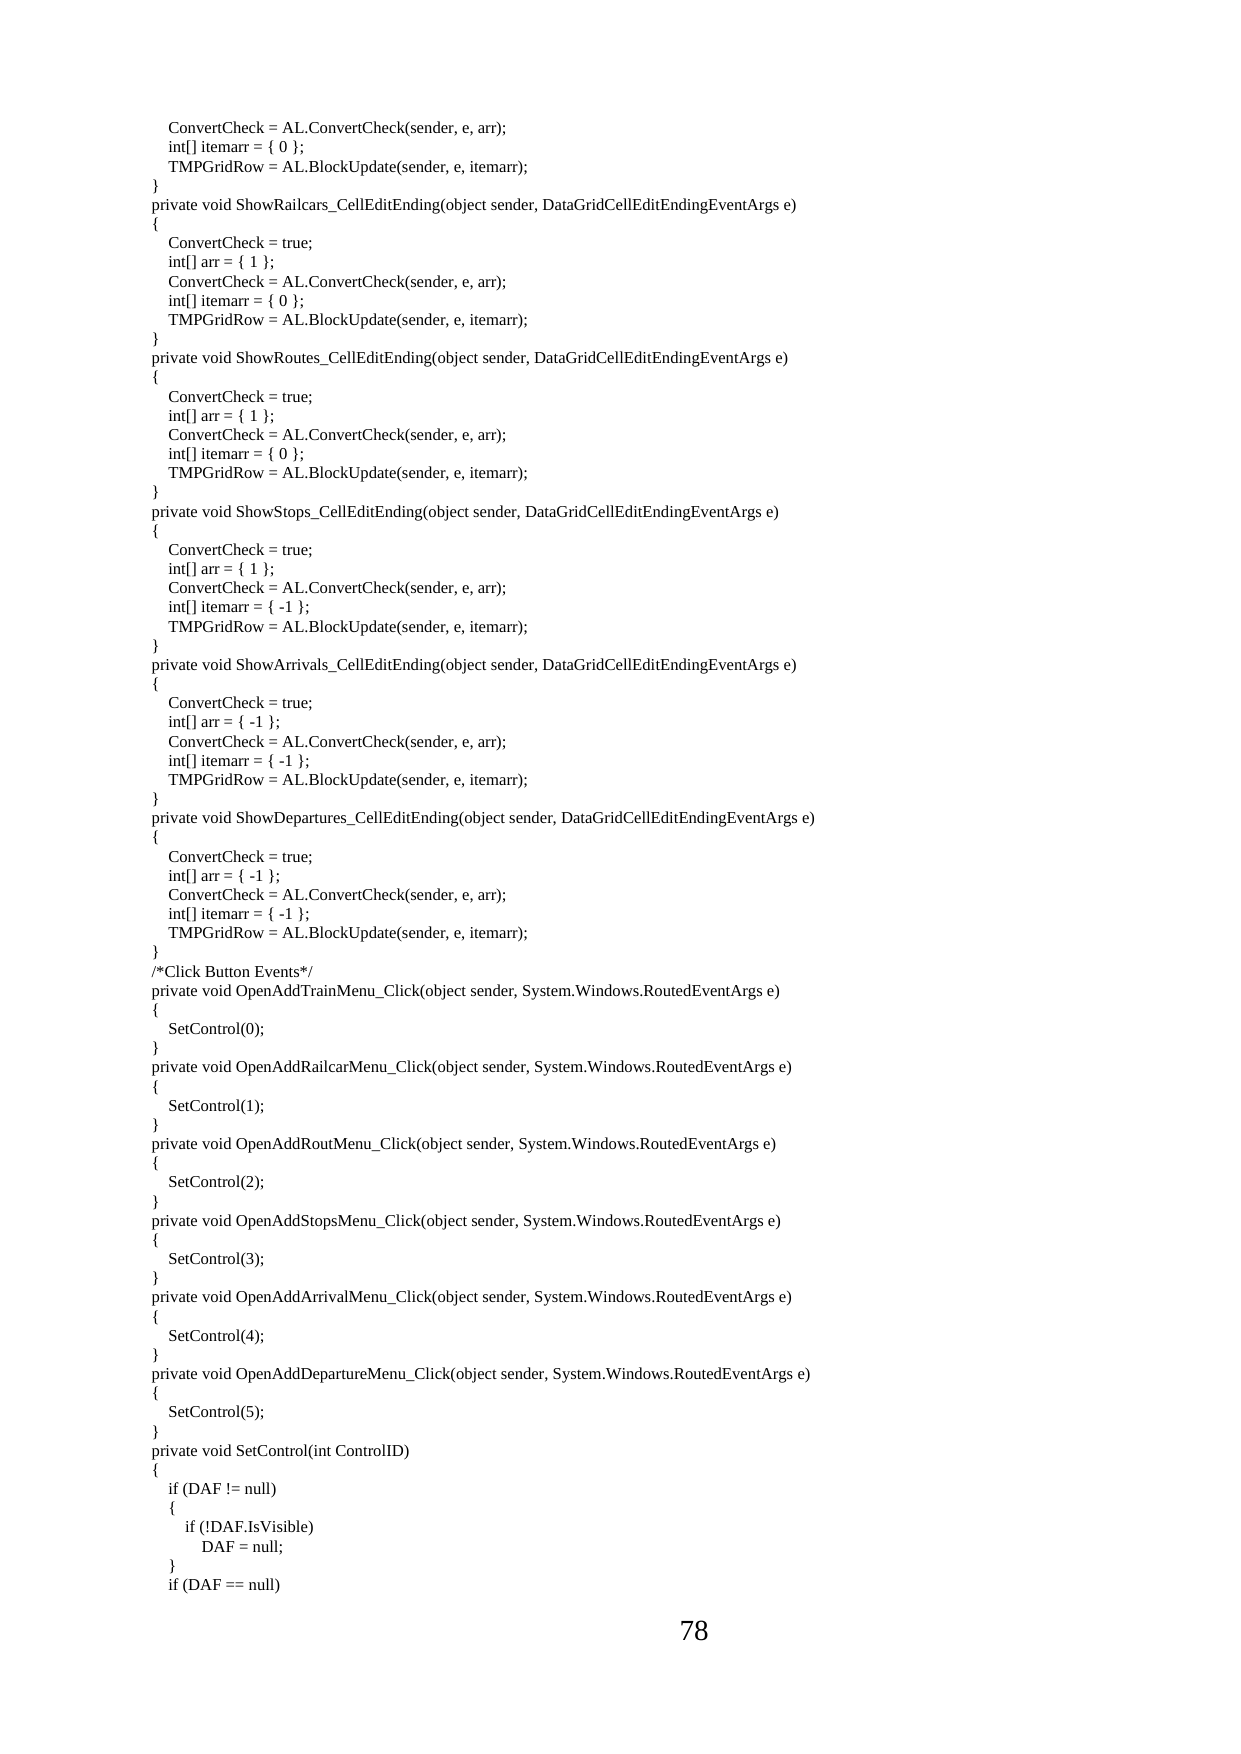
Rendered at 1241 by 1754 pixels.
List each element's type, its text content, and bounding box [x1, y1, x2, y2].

text ConvertCheck = true; [118, 233, 1181, 252]
text TMPGridRow = AL.BlockUpdate(sender, e, itemarr); [118, 770, 1181, 789]
text ConvertCheck = AL.ConvertCheck(sender, e, arr); [118, 271, 1181, 291]
text { [118, 1383, 1181, 1402]
text } [118, 1556, 1181, 1575]
text } [118, 942, 1181, 961]
text { [118, 1460, 1181, 1479]
text ConvertCheck = AL.ConvertCheck(sender, e, arr); [118, 885, 1181, 904]
text } [118, 1268, 1181, 1287]
text } [118, 176, 1181, 195]
text SetControl(4); [118, 1326, 1181, 1345]
text int[] itemarr = { -1 }; [118, 904, 1181, 923]
text { [118, 674, 1181, 693]
text ConvertCheck = true; [118, 846, 1181, 866]
text private void ShowArrivals_CellEditEnding(object sender, DataGridCellEditEndingEventArgs e) [118, 655, 1181, 674]
text private void OpenAddRoutMenu_Click(object sender, System.Windows.RoutedEventArgs e) [118, 1134, 1181, 1153]
text if (DAF == null) [118, 1575, 1181, 1594]
text private void ShowRoutes_CellEditEnding(object sender, DataGridCellEditEndingEventArgs e) [118, 348, 1181, 367]
text int[] arr = { -1 }; [118, 866, 1181, 885]
text DAF = null; [118, 1536, 1181, 1556]
text int[] itemarr = { 0 }; [118, 137, 1181, 156]
text /*Click Button Events*/ [118, 961, 1181, 981]
text } [118, 329, 1181, 348]
text ConvertCheck = AL.ConvertCheck(sender, e, arr); [118, 578, 1181, 597]
text int[] itemarr = { -1 }; [118, 751, 1181, 770]
text TMPGridRow = AL.BlockUpdate(sender, e, itemarr); [118, 616, 1181, 636]
text { [118, 1306, 1181, 1326]
text ConvertCheck = true; [118, 540, 1181, 559]
text private void ShowDepartures_CellEditEnding(object sender, DataGridCellEditEndingEventArgs e) [118, 808, 1181, 827]
text SetControl(0); [118, 1019, 1181, 1038]
text int[] itemarr = { 0 }; [118, 291, 1181, 310]
text private void SetControl(int ControlID) [118, 1441, 1181, 1460]
text ConvertCheck = true; [118, 693, 1181, 712]
text { [118, 1153, 1181, 1172]
text } [118, 1038, 1181, 1057]
text ConvertCheck = AL.ConvertCheck(sender, e, arr); [118, 425, 1181, 444]
text private void ShowStops_CellEditEnding(object sender, DataGridCellEditEndingEventArgs e) [118, 501, 1181, 521]
text int[] itemarr = { 0 }; [118, 444, 1181, 463]
text { [118, 1230, 1181, 1249]
text private void OpenAddTrainMenu_Click(object sender, System.Windows.RoutedEventArgs e) [118, 981, 1181, 1000]
text { [118, 827, 1181, 846]
text { [118, 1498, 1181, 1517]
text int[] arr = { -1 }; [118, 712, 1181, 731]
text } [118, 1345, 1181, 1364]
text ConvertCheck = AL.ConvertCheck(sender, e, arr); [118, 731, 1181, 751]
text TMPGridRow = AL.BlockUpdate(sender, e, itemarr); [118, 310, 1181, 329]
text { [118, 214, 1181, 233]
text int[] arr = { 1 }; [118, 252, 1181, 271]
text SetControl(2); [118, 1172, 1181, 1191]
text private void OpenAddArrivalMenu_Click(object sender, System.Windows.RoutedEventArgs e) [118, 1287, 1181, 1306]
text SetControl(5); [118, 1402, 1181, 1421]
text if (!DAF.IsVisible) [118, 1517, 1181, 1536]
text ConvertCheck = AL.ConvertCheck(sender, e, arr); [118, 118, 1181, 137]
text ConvertCheck = true; [118, 386, 1181, 406]
text int[] arr = { 1 }; [118, 559, 1181, 578]
text private void OpenAddStopsMenu_Click(object sender, System.Windows.RoutedEventArgs e) [118, 1211, 1181, 1230]
text } [118, 636, 1181, 655]
text } [118, 482, 1181, 501]
text private void ShowRailcars_CellEditEnding(object sender, DataGridCellEditEndingEventArgs e) [118, 195, 1181, 214]
text int[] arr = { 1 }; [118, 406, 1181, 425]
text } [118, 1191, 1181, 1211]
text { [118, 1000, 1181, 1019]
text { [118, 367, 1181, 386]
text int[] itemarr = { -1 }; [118, 597, 1181, 616]
text } [118, 789, 1181, 808]
text private void OpenAddDepartureMenu_Click(object sender, System.Windows.RoutedEventArgs e) [118, 1364, 1181, 1383]
text } [118, 1115, 1181, 1134]
text TMPGridRow = AL.BlockUpdate(sender, e, itemarr); [118, 156, 1181, 176]
text if (DAF != null) [118, 1479, 1181, 1498]
text TMPGridRow = AL.BlockUpdate(sender, e, itemarr); [118, 923, 1181, 942]
text { [118, 521, 1181, 540]
text { [118, 1076, 1181, 1096]
text private void OpenAddRailcarMenu_Click(object sender, System.Windows.RoutedEventArgs e) [118, 1057, 1181, 1076]
text TMPGridRow = AL.BlockUpdate(sender, e, itemarr); [118, 463, 1181, 482]
text } [118, 1421, 1181, 1441]
text SetControl(1); [118, 1096, 1181, 1115]
text SetControl(3); [118, 1249, 1181, 1268]
